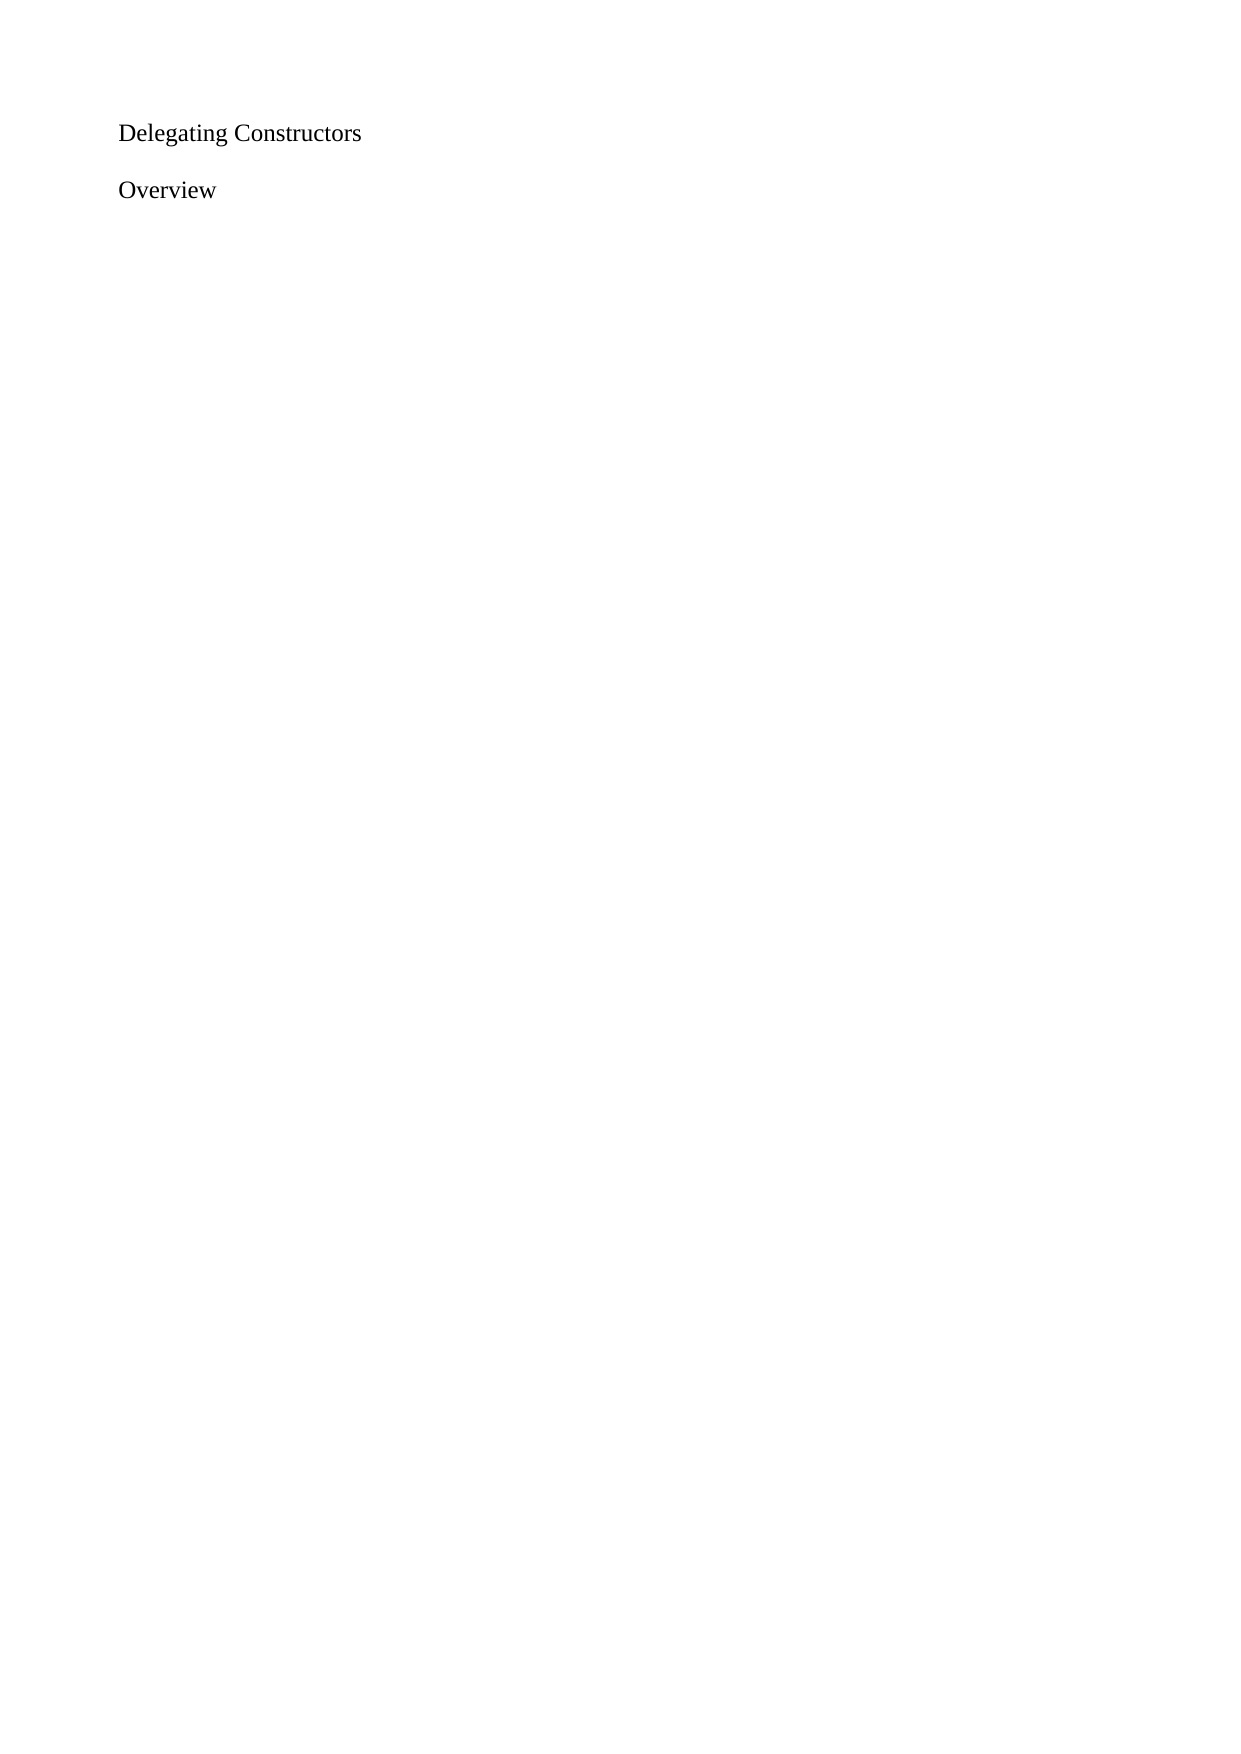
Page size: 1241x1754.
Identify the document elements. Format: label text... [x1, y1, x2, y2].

text Delegating Constructors [118, 118, 1122, 147]
text Overview [118, 176, 1122, 204]
